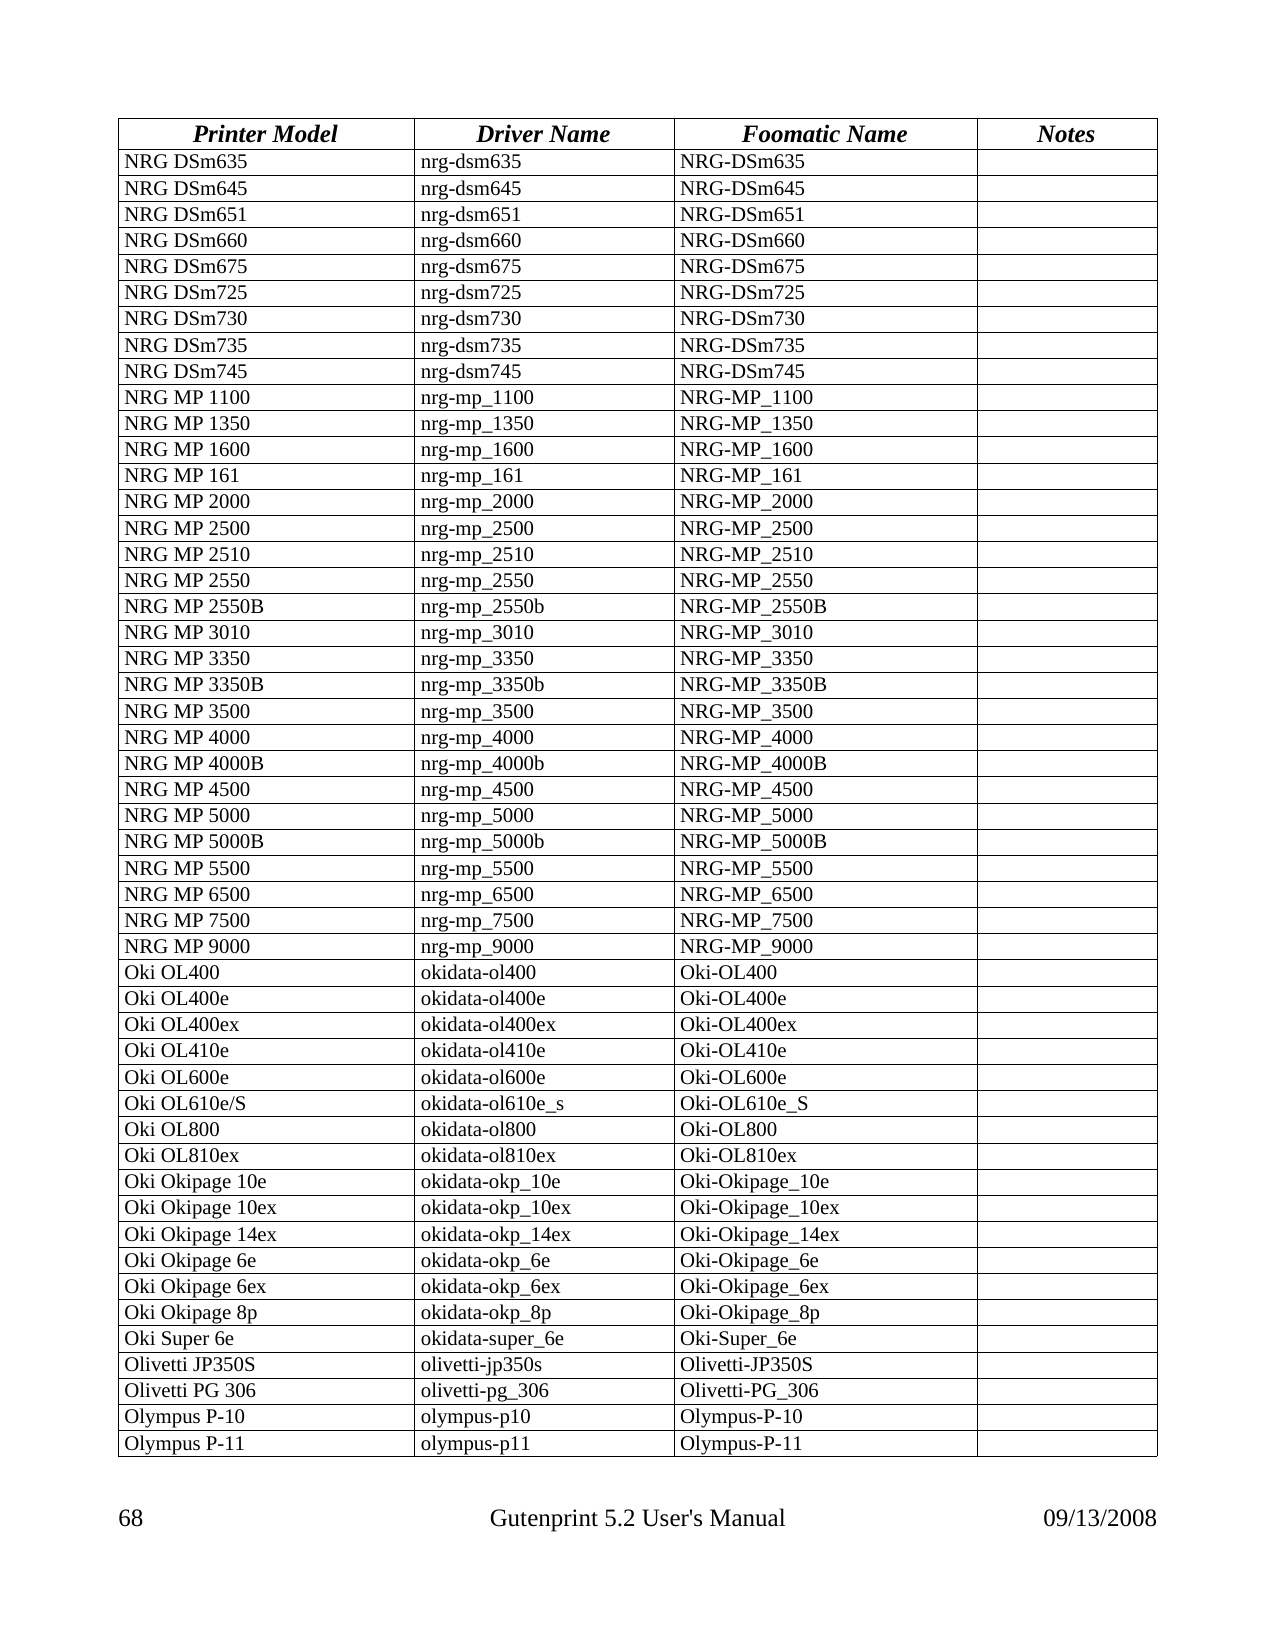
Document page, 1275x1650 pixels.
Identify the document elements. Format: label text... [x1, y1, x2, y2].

table_cell nrg-mp_1100 [415, 385, 674, 410]
table_cell NRG MP 5500 [119, 856, 414, 881]
table_cell [978, 777, 1157, 802]
table_cell [978, 934, 1157, 959]
table_cell [978, 804, 1157, 829]
table_cell NRG-MP_2500 [675, 516, 977, 541]
table_cell NRG MP 4000 [119, 725, 414, 750]
table_cell nrg-dsm635 [415, 150, 674, 175]
table_cell Oki-OL400ex [675, 1013, 977, 1038]
table_cell NRG-DSm645 [675, 176, 977, 201]
table_cell NRG DSm645 [119, 176, 414, 201]
table_cell [978, 568, 1157, 593]
table_cell olympus-p10 [415, 1405, 674, 1430]
table_cell NRG DSm735 [119, 333, 414, 358]
table_cell [978, 1379, 1157, 1404]
table_cell okidata-super_6e [415, 1326, 674, 1352]
table_cell okidata-ol610e_s [415, 1091, 674, 1116]
table_cell NRG-DSm735 [675, 333, 977, 358]
table_cell olympus-p11 [415, 1431, 674, 1456]
table_cell [978, 725, 1157, 750]
table_cell NRG-DSm651 [675, 202, 977, 227]
table_cell NRG-MP_9000 [675, 934, 977, 959]
table_cell okidata-okp_14ex [415, 1222, 674, 1247]
table_cell Oki Okipage 8p [119, 1300, 414, 1325]
table_cell NRG-DSm635 [675, 150, 977, 175]
table_cell olivetti-jp350s [415, 1353, 674, 1378]
table_cell NRG MP 161 [119, 464, 414, 489]
table_cell NRG DSm651 [119, 202, 414, 227]
table_cell NRG-MP_3010 [675, 621, 977, 646]
table_cell [978, 594, 1157, 619]
table_cell NRG-MP_161 [675, 464, 977, 489]
table_cell NRG-DSm675 [675, 255, 977, 279]
table_cell Oki Okipage 6e [119, 1248, 414, 1273]
table_cell Oki-OL410e [675, 1039, 977, 1064]
table_cell NRG-DSm725 [675, 281, 977, 306]
table_cell [978, 856, 1157, 881]
table_cell [978, 202, 1157, 227]
table_cell [978, 1196, 1157, 1221]
table_header Foomatic Name [675, 119, 977, 149]
table_cell Oki-Okipage_10e [675, 1170, 977, 1195]
table_cell okidata-ol600e [415, 1065, 674, 1090]
table_cell nrg-mp_3350b [415, 673, 674, 698]
table_cell NRG MP 4000B [119, 751, 414, 776]
table_cell NRG MP 5000 [119, 804, 414, 829]
table_cell olivetti-pg_306 [415, 1379, 674, 1404]
table_cell nrg-dsm745 [415, 359, 674, 384]
table_cell Oki-Okipage_6e [675, 1248, 977, 1273]
table_cell nrg-mp_5000 [415, 804, 674, 829]
table_cell NRG MP 1600 [119, 437, 414, 463]
table_cell Oki OL400 [119, 960, 414, 986]
table_cell [978, 1405, 1157, 1430]
table_cell nrg-mp_3350 [415, 647, 674, 672]
table_cell Oki-OL400e [675, 987, 977, 1012]
table_cell [978, 1091, 1157, 1116]
table_cell Oki OL410e [119, 1039, 414, 1064]
table_cell [978, 960, 1157, 986]
table_cell NRG DSm660 [119, 228, 414, 253]
table_cell [978, 464, 1157, 489]
table_cell [978, 621, 1157, 646]
table_cell [978, 1065, 1157, 1090]
table_cell NRG-MP_1350 [675, 411, 977, 436]
table_cell NRG MP 5000B [119, 830, 414, 855]
table_cell nrg-dsm730 [415, 307, 674, 332]
table_cell [978, 281, 1157, 306]
table_cell [978, 882, 1157, 907]
table_cell NRG MP 6500 [119, 882, 414, 907]
table_cell [978, 1013, 1157, 1038]
table_cell [978, 673, 1157, 698]
table_cell okidata-ol400e [415, 987, 674, 1012]
table_cell NRG MP 2550 [119, 568, 414, 593]
table_cell okidata-ol410e [415, 1039, 674, 1064]
table_cell Olivetti-PG_306 [675, 1379, 977, 1404]
table_cell NRG-MP_1100 [675, 385, 977, 410]
table_cell Oki-Okipage_14ex [675, 1222, 977, 1247]
table_cell nrg-mp_4000b [415, 751, 674, 776]
table_cell NRG MP 1100 [119, 385, 414, 410]
table_cell nrg-mp_161 [415, 464, 674, 489]
table_cell [978, 1039, 1157, 1064]
table_cell [978, 699, 1157, 724]
table_cell Oki-OL600e [675, 1065, 977, 1090]
table_cell nrg-mp_5500 [415, 856, 674, 881]
table_cell NRG-DSm660 [675, 228, 977, 253]
table_cell Oki-OL610e_S [675, 1091, 977, 1116]
table_cell NRG MP 4500 [119, 777, 414, 802]
table_cell Oki Okipage 10e [119, 1170, 414, 1195]
table_cell NRG-MP_2000 [675, 490, 977, 515]
table_cell [978, 647, 1157, 672]
table_header Printer Model [119, 119, 414, 149]
table_cell NRG MP 2510 [119, 542, 414, 567]
table_cell [978, 359, 1157, 384]
table_cell [978, 307, 1157, 332]
table_cell Olivetti-JP350S [675, 1353, 977, 1378]
table_cell [978, 1117, 1157, 1142]
table_cell Oki OL800 [119, 1117, 414, 1142]
table_cell NRG-DSm745 [675, 359, 977, 384]
table_cell Oki Okipage 14ex [119, 1222, 414, 1247]
table_cell [978, 228, 1157, 253]
table_cell okidata-okp_6e [415, 1248, 674, 1273]
table_header Notes [978, 119, 1157, 149]
table_header Driver Name [415, 119, 674, 149]
table_cell [978, 542, 1157, 567]
table_cell nrg-mp_2550b [415, 594, 674, 619]
table_cell Oki OL610e/S [119, 1091, 414, 1116]
table_cell [978, 1353, 1157, 1378]
table_cell NRG-MP_2550B [675, 594, 977, 619]
table_cell nrg-dsm725 [415, 281, 674, 306]
table_cell okidata-ol810ex [415, 1144, 674, 1168]
table_cell [978, 437, 1157, 463]
table_cell nrg-mp_4500 [415, 777, 674, 802]
table_cell nrg-dsm645 [415, 176, 674, 201]
table_cell NRG MP 3010 [119, 621, 414, 646]
table_cell Oki-Okipage_6ex [675, 1274, 977, 1299]
table_cell Oki-OL400 [675, 960, 977, 986]
table_cell [978, 516, 1157, 541]
table_cell nrg-mp_3010 [415, 621, 674, 646]
table_cell Oki OL400ex [119, 1013, 414, 1038]
table_cell nrg-mp_2550 [415, 568, 674, 593]
table_cell NRG MP 3500 [119, 699, 414, 724]
table_cell [978, 150, 1157, 175]
table_cell okidata-okp_6ex [415, 1274, 674, 1299]
table_cell [978, 751, 1157, 776]
table_cell Oki Super 6e [119, 1326, 414, 1352]
table_cell nrg-mp_4000 [415, 725, 674, 750]
table_cell okidata-okp_10ex [415, 1196, 674, 1221]
table_cell Olympus P-11 [119, 1431, 414, 1456]
table_cell nrg-dsm675 [415, 255, 674, 279]
table_cell NRG-MP_5000B [675, 830, 977, 855]
table_cell NRG-MP_4500 [675, 777, 977, 802]
table_cell okidata-ol400ex [415, 1013, 674, 1038]
table_cell NRG-MP_7500 [675, 908, 977, 933]
table_cell nrg-mp_2000 [415, 490, 674, 515]
table_cell Oki-OL810ex [675, 1144, 977, 1168]
table_cell nrg-dsm651 [415, 202, 674, 227]
table_cell NRG-MP_3500 [675, 699, 977, 724]
table_cell Oki Okipage 6ex [119, 1274, 414, 1299]
table_cell nrg-mp_9000 [415, 934, 674, 959]
table_cell NRG DSm745 [119, 359, 414, 384]
table_cell nrg-mp_2500 [415, 516, 674, 541]
table_cell [978, 830, 1157, 855]
table_cell Oki OL600e [119, 1065, 414, 1090]
table_cell NRG MP 3350 [119, 647, 414, 672]
table_cell NRG MP 9000 [119, 934, 414, 959]
table_cell okidata-ol800 [415, 1117, 674, 1142]
table_cell NRG-MP_2510 [675, 542, 977, 567]
table_cell [978, 1300, 1157, 1325]
table_cell [978, 1248, 1157, 1273]
table_cell nrg-mp_2510 [415, 542, 674, 567]
table_cell [978, 987, 1157, 1012]
table_cell [978, 490, 1157, 515]
table_cell NRG-MP_4000 [675, 725, 977, 750]
table_cell nrg-mp_5000b [415, 830, 674, 855]
table_cell Olivetti PG 306 [119, 1379, 414, 1404]
table_cell [978, 333, 1157, 358]
table_cell nrg-mp_1600 [415, 437, 674, 463]
table_cell NRG MP 7500 [119, 908, 414, 933]
table_cell [978, 1431, 1157, 1456]
table_cell okidata-okp_10e [415, 1170, 674, 1195]
table_cell NRG DSm725 [119, 281, 414, 306]
table_cell [978, 176, 1157, 201]
table_cell [978, 1144, 1157, 1168]
table_cell NRG MP 2000 [119, 490, 414, 515]
table_cell Oki-OL800 [675, 1117, 977, 1142]
table_cell NRG MP 2500 [119, 516, 414, 541]
table_cell nrg-mp_1350 [415, 411, 674, 436]
table_cell okidata-ol400 [415, 960, 674, 986]
table_cell Oki-Super_6e [675, 1326, 977, 1352]
table_cell Oki OL810ex [119, 1144, 414, 1168]
table_cell NRG DSm635 [119, 150, 414, 175]
table_cell Olympus-P-11 [675, 1431, 977, 1456]
table_cell okidata-okp_8p [415, 1300, 674, 1325]
table_cell NRG-MP_3350 [675, 647, 977, 672]
table_cell NRG-MP_5500 [675, 856, 977, 881]
table_cell nrg-dsm660 [415, 228, 674, 253]
table_cell NRG-MP_3350B [675, 673, 977, 698]
table_cell Oki-Okipage_10ex [675, 1196, 977, 1221]
table_cell NRG DSm675 [119, 255, 414, 279]
table_cell NRG MP 2550B [119, 594, 414, 619]
table_cell nrg-mp_7500 [415, 908, 674, 933]
table_cell Oki-Okipage_8p [675, 1300, 977, 1325]
table_cell NRG-MP_2550 [675, 568, 977, 593]
table_cell [978, 1222, 1157, 1247]
table_cell [978, 1170, 1157, 1195]
table_cell Olivetti JP350S [119, 1353, 414, 1378]
table_cell Olympus P-10 [119, 1405, 414, 1430]
table_cell NRG-MP_5000 [675, 804, 977, 829]
table_cell nrg-dsm735 [415, 333, 674, 358]
table_cell NRG MP 3350B [119, 673, 414, 698]
table_cell [978, 255, 1157, 279]
table_cell nrg-mp_6500 [415, 882, 674, 907]
table_cell Oki Okipage 10ex [119, 1196, 414, 1221]
table_cell [978, 385, 1157, 410]
table_cell nrg-mp_3500 [415, 699, 674, 724]
table_cell NRG-DSm730 [675, 307, 977, 332]
table_cell [978, 1326, 1157, 1352]
table_cell [978, 1274, 1157, 1299]
table_cell NRG DSm730 [119, 307, 414, 332]
table_cell NRG-MP_4000B [675, 751, 977, 776]
table_cell Olympus-P-10 [675, 1405, 977, 1430]
table_cell [978, 411, 1157, 436]
table_cell [978, 908, 1157, 933]
table_cell NRG MP 1350 [119, 411, 414, 436]
table_cell NRG-MP_6500 [675, 882, 977, 907]
table_cell Oki OL400e [119, 987, 414, 1012]
table_cell NRG-MP_1600 [675, 437, 977, 463]
